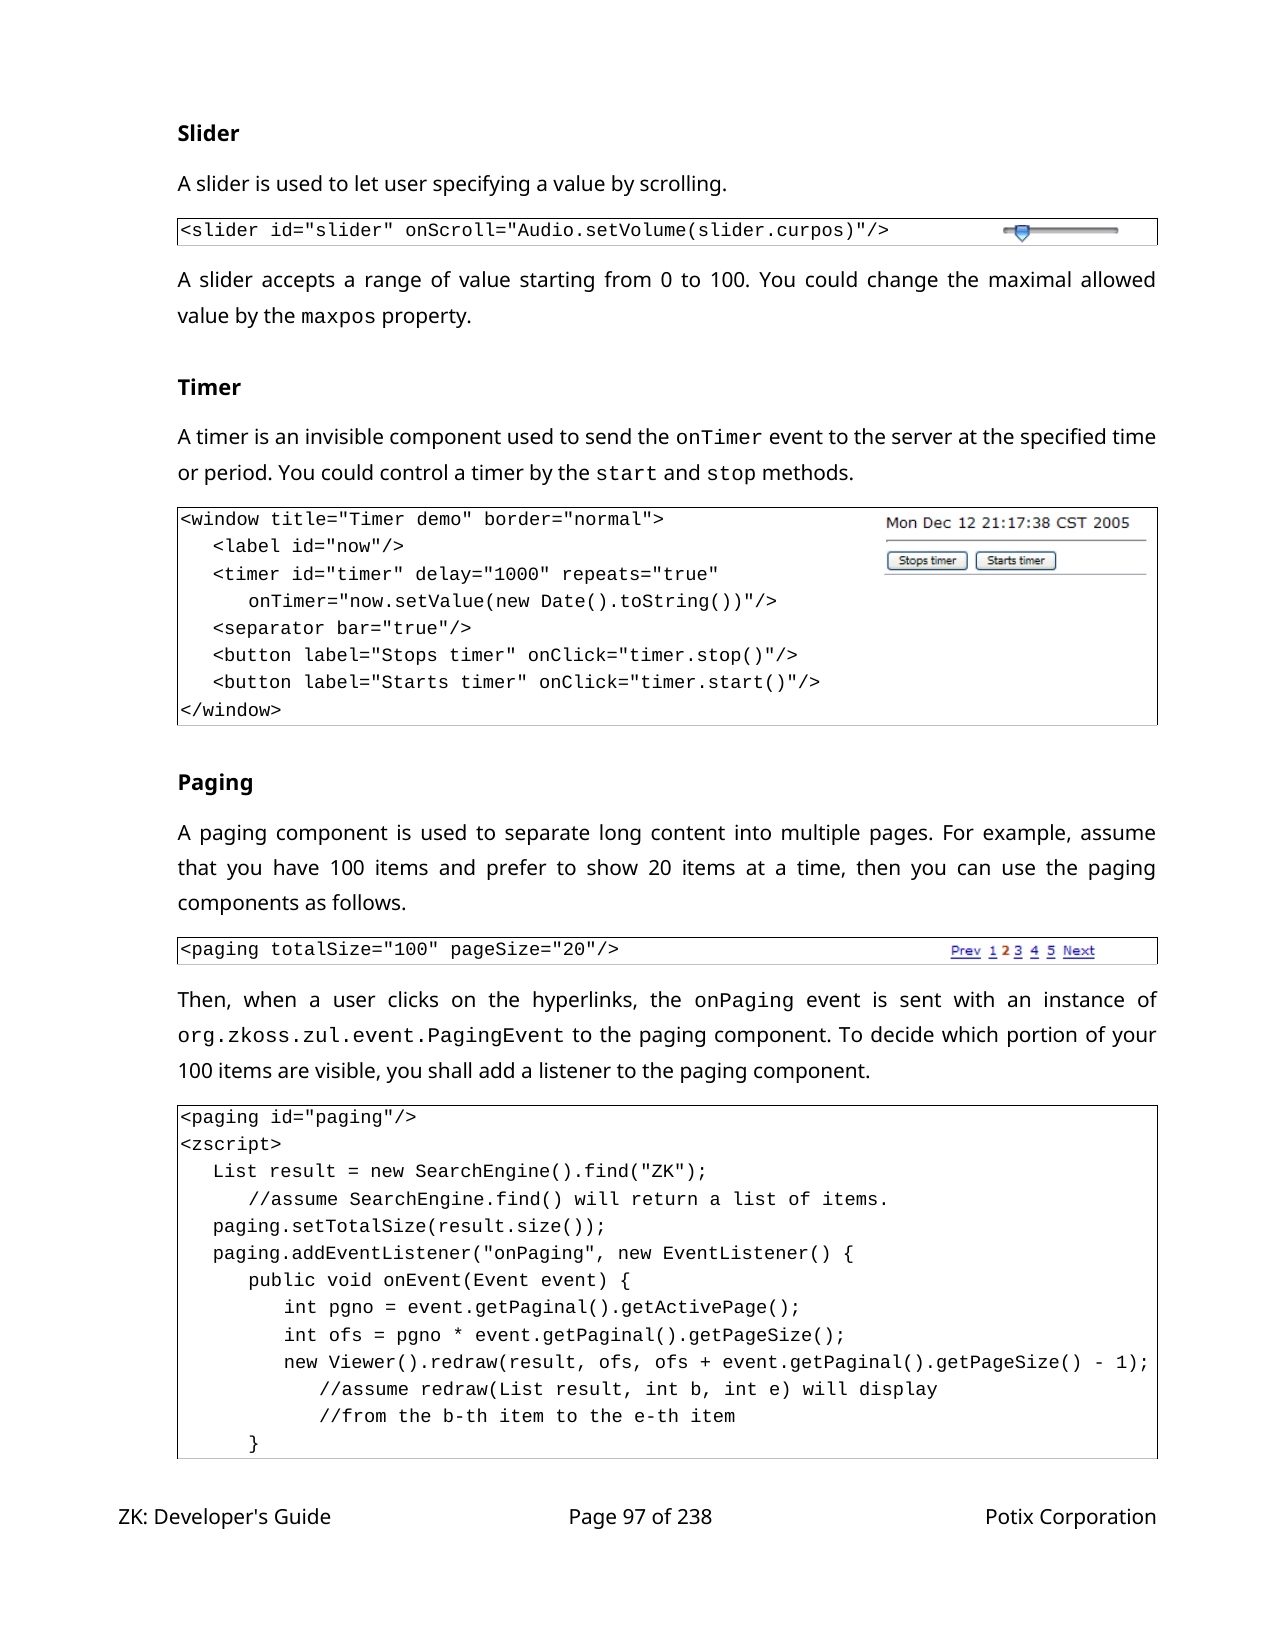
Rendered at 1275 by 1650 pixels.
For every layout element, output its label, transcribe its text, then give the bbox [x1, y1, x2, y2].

text <label id="now"/> [178, 534, 884, 558]
text A slider accepts a range of value starting from 0 to 100. You could change the maximal allowed value by the maxpos property. [177, 266, 1157, 329]
text <separator bar="true"/> [178, 616, 1157, 640]
text <button label="Starts timer" onClick="timer.start()"/> [178, 670, 1157, 694]
picture [884, 514, 1147, 575]
text } [178, 1431, 1157, 1458]
text onTimer="now.setValue(new Date().toString())"/> [178, 589, 1157, 613]
text //assume redraw(List result, int b, int e) will display [178, 1377, 1157, 1401]
subtitle Slider [177, 118, 1157, 148]
text <window title="Timer demo" border="normal"> [178, 508, 1157, 531]
text new Viewer().redraw(result, ofs, ofs + event.getPaginal().getPageSize() - 1); [178, 1349, 1157, 1374]
text <button label="Stops timer" onClick="timer.stop()"/> [178, 643, 1157, 667]
text //from the b-th item to the e-th item [178, 1404, 1157, 1428]
picture [947, 939, 1100, 963]
text <zscript> [178, 1132, 1157, 1156]
text paging.addEventListener("onPaging", new EventListener() { [178, 1241, 1157, 1265]
subtitle Paging [177, 767, 1157, 797]
text </window> [178, 697, 1157, 725]
text <paging totalSize="100" pageSize="20"/> [178, 938, 1157, 964]
subtitle Timer [177, 372, 1157, 402]
text List result = new SearchEngine().find("ZK"); [178, 1159, 1157, 1183]
text Then, when a user clicks on the hyperlinks, the onPaging event is sent with an instance of org.zkoss.zul.event.PagingEvent to the paging component. To decide which portion of your 100 items are visible, you shall add a listener to the paging component. [177, 985, 1157, 1084]
text int ofs = pgno * event.getPaginal().getPageSize(); [178, 1322, 1157, 1347]
text A timer is an invisible component used to send the onTimer event to the server at the specified time or period. You could control a timer by the start and stop methods. [177, 422, 1157, 486]
text paging.setTotalSize(result.size()); [178, 1214, 1157, 1238]
text <paging id="paging"/> [178, 1106, 1157, 1129]
text //assume SearchEngine.find() will return a list of items. [178, 1186, 1157, 1211]
text <timer id="timer" delay="1000" repeats="true" [178, 561, 1157, 586]
text int pgno = event.getPaginal().getActivePage(); [178, 1295, 1157, 1319]
text public void onEvent(Event event) { [178, 1268, 1157, 1292]
picture [1001, 224, 1123, 243]
text A slider is used to let user specifying a value by scrolling. [177, 169, 1157, 197]
text A paging component is used to separate long content into multiple pages. For example, assume that you have 100 items and prefer to show 20 items at a time, then you can use the paging components as follows. [177, 818, 1157, 916]
text <slider id="slider" onScroll="Audio.setVolume(slider.curpos)"/> [178, 219, 1157, 245]
